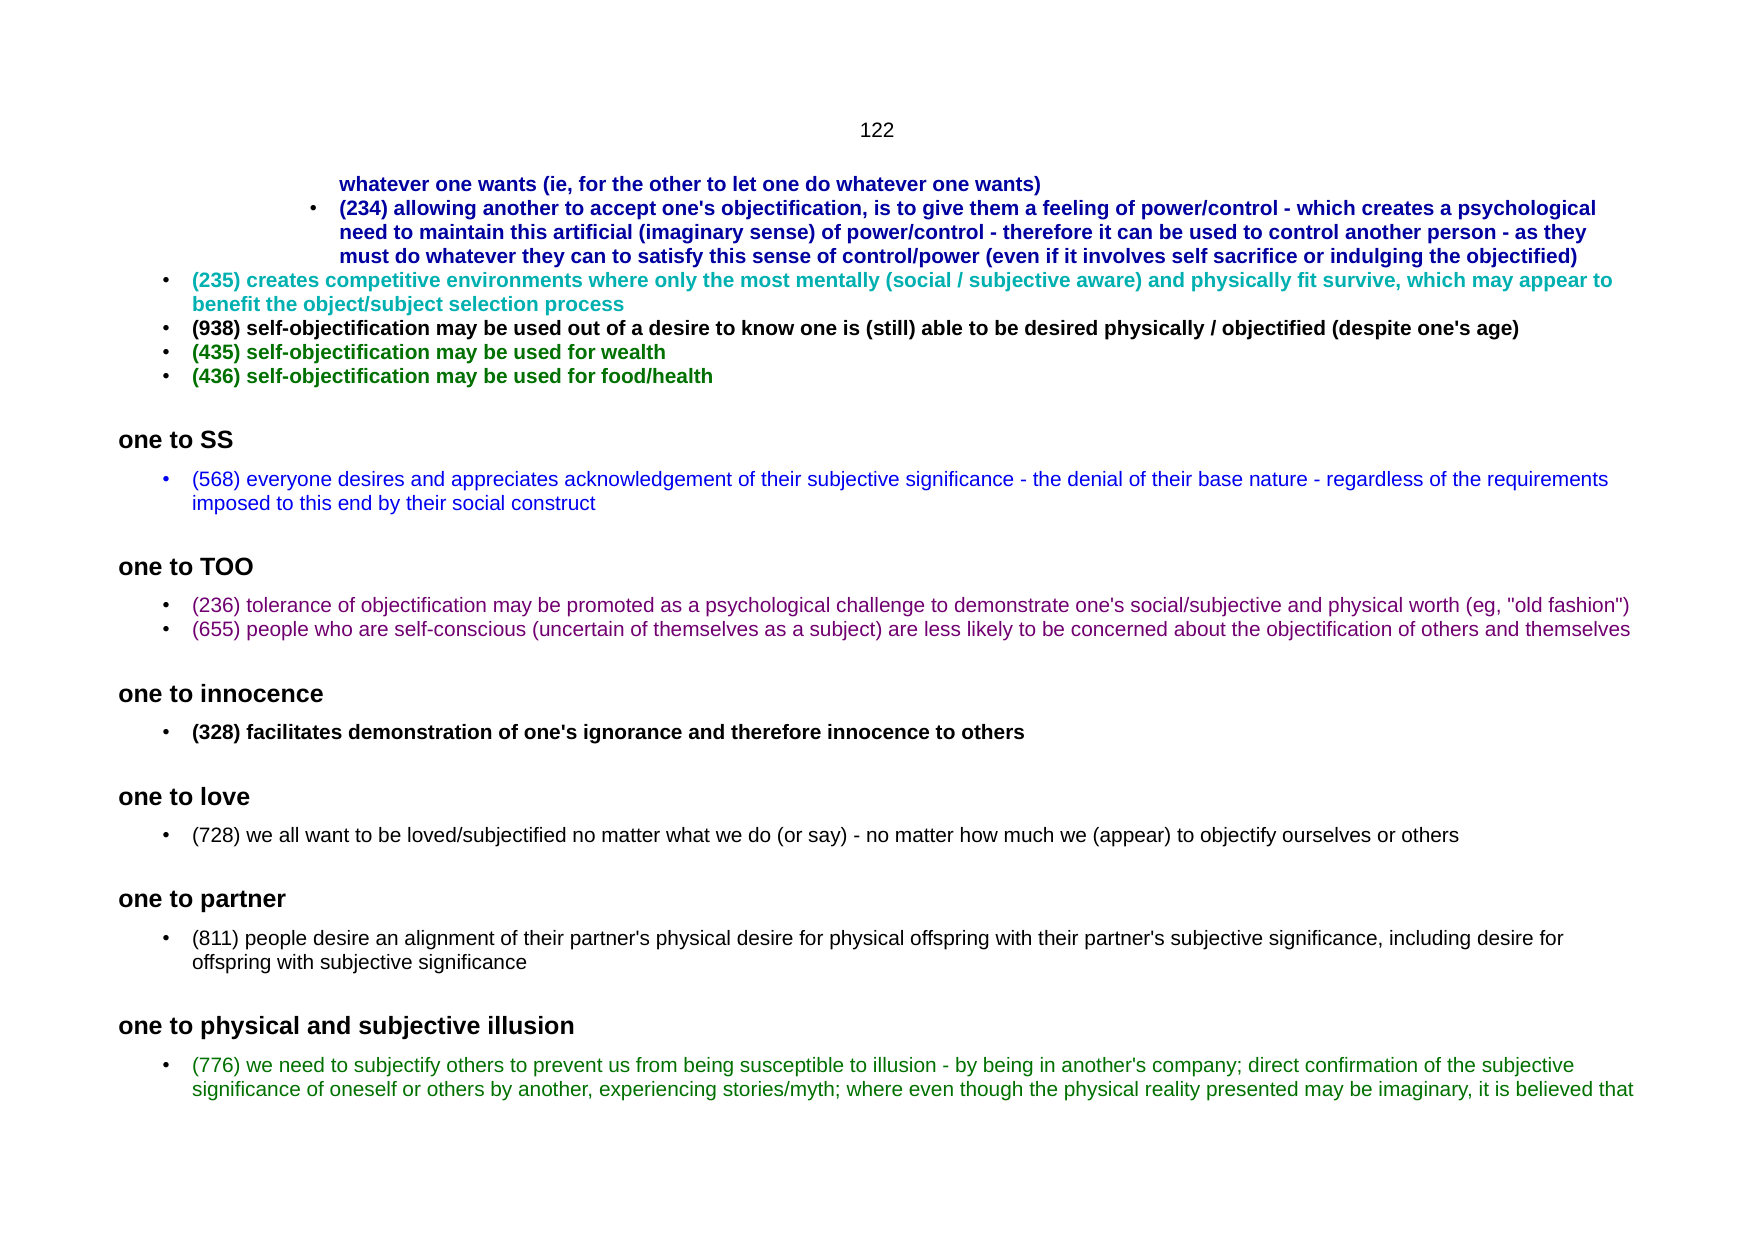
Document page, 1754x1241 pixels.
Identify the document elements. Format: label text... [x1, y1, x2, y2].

list whatever one wants (ie, for the other to let one do whatever one wants) [309, 172, 1636, 196]
subtitle one to partner [118, 884, 1636, 913]
list (776) we need to subjectify others to prevent us from being susceptible to illusion - by being in another's company; direct confirmation of the subjective significance of oneself or others by another, experiencing stories/myth; where even though the physical reality presented may be imaginary, it is believed that [162, 1052, 1636, 1101]
list (435) self-objectification may be used for wealth [162, 339, 1636, 364]
subtitle one to innocence [118, 679, 1636, 708]
list (235) creates competitive environments where only the most mentally (social / subjective aware) and physically fit survive, which may appear to benefit the object/subject selection process [162, 267, 1636, 316]
subtitle one to SS [118, 425, 1636, 454]
subtitle one to TOO [118, 552, 1636, 581]
list (655) people who are self-conscious (uncertain of themselves as a subject) are less likely to be concerned about the objectification of others and themselves [162, 617, 1636, 641]
list (236) tolerance of objectification may be promoted as a psychological challenge to demonstrate one's social/subjective and physical worth (eg, "old fashion") [162, 593, 1636, 617]
list (568) everyone desires and appreciates acknowledgement of their subjective significance - the denial of their base nature - regardless of the requirements imposed to this end by their social construct [162, 466, 1636, 514]
list (234) allowing another to accept one's objectification, is to give them a feeling of power/control - which creates a psychological need to maintain this artificial (imaginary sense) of power/control - therefore it can be used to control another person - as they must do whatever they can to satisfy this sense of control/power (even if it involves self sacrifice or indulging the objectified) [309, 196, 1636, 267]
list (328) facilitates demonstration of one's ignorance and therefore innocence to others [162, 720, 1636, 744]
list (436) self-objectification may be used for food/health [162, 364, 1636, 388]
list (938) self-objectification may be used out of a desire to know one is (still) able to be desired physically / objectified (despite one's age) [162, 316, 1636, 339]
subtitle one to physical and subjective illusion [118, 1011, 1636, 1040]
subtitle one to love [118, 782, 1636, 810]
list (811) people desire an alignment of their partner's physical desire for physical offspring with their partner's subjective significance, including desire for offspring with subjective significance [162, 926, 1636, 974]
list (728) we all want to be loved/subjectified no matter what we do (or say) - no matter how much we (appear) to objectify ourselves or others [162, 823, 1636, 847]
